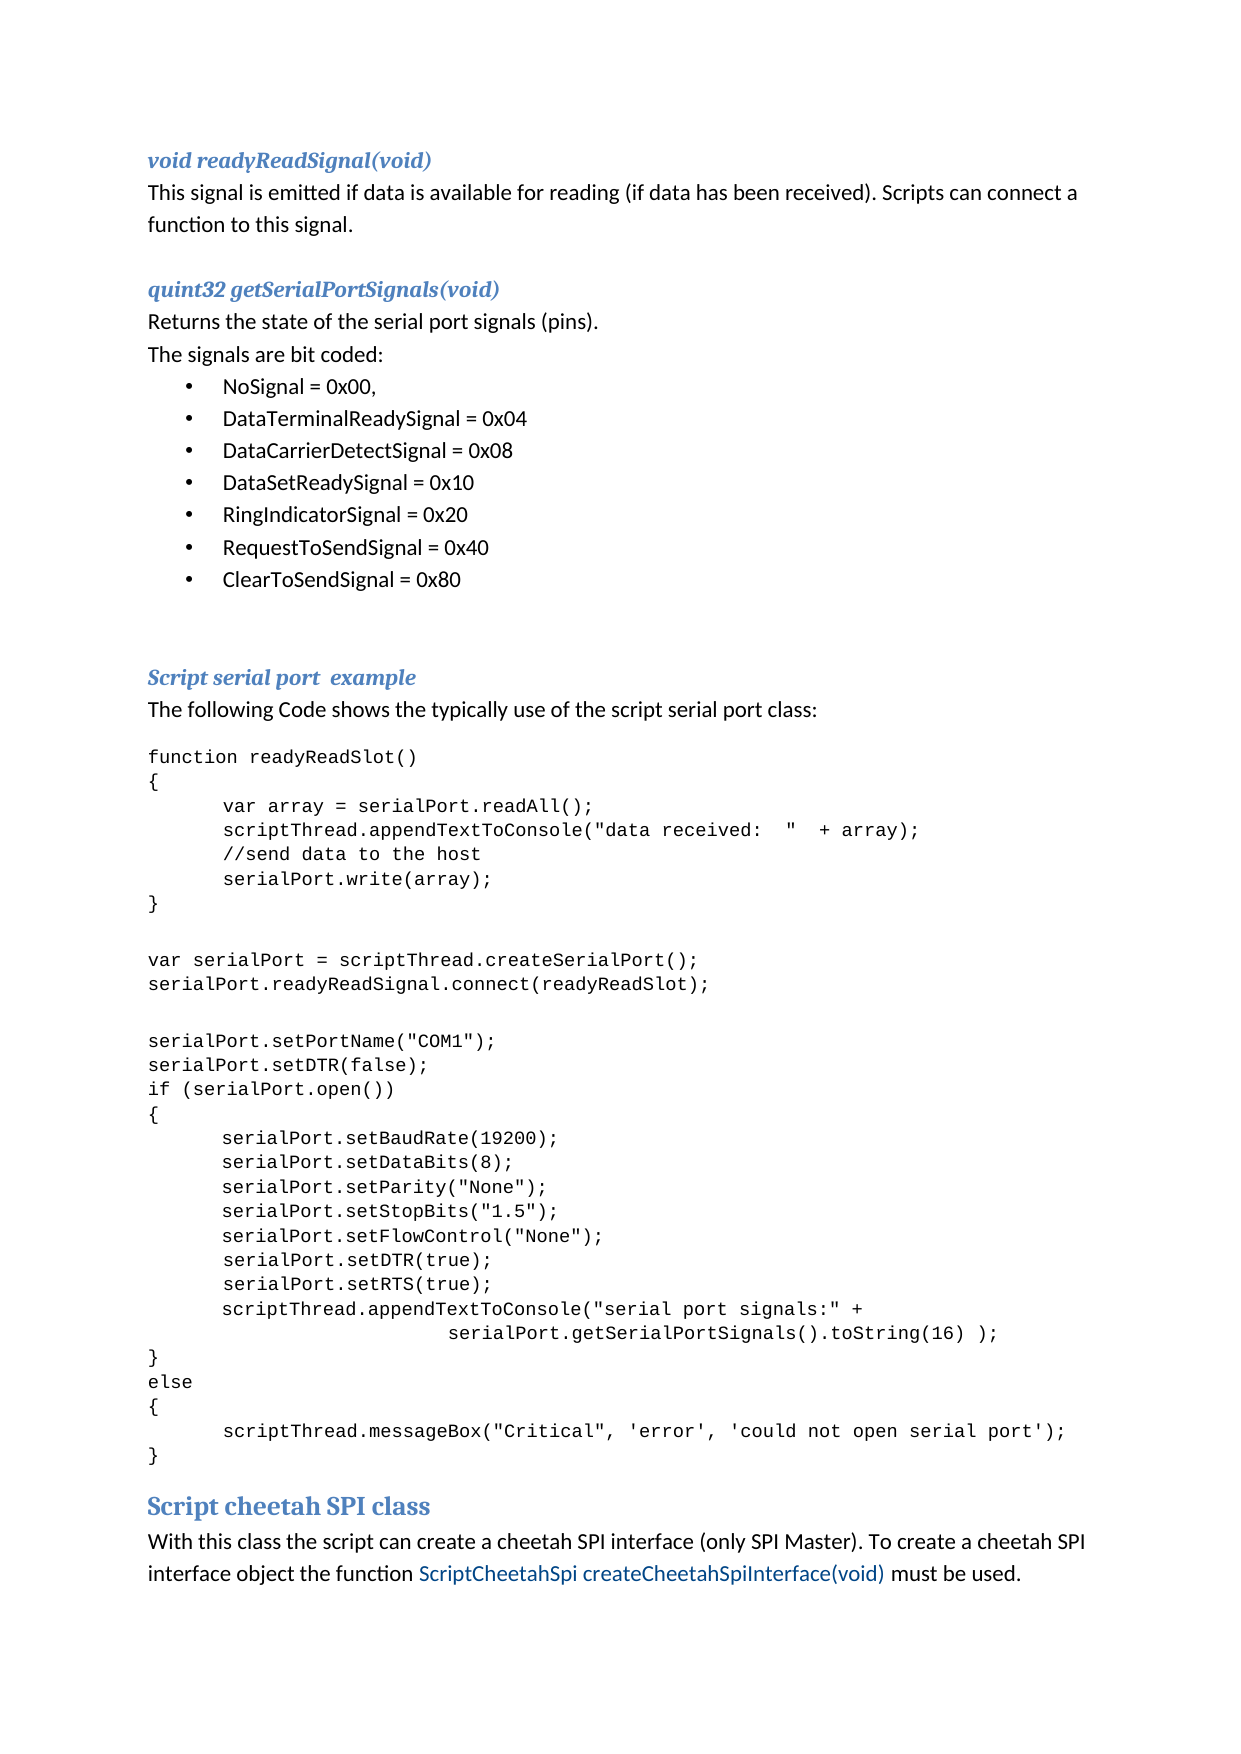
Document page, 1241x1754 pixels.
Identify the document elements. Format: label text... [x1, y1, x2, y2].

text serialPort.setDataBits(8); [221, 1153, 1093, 1174]
text serialPort.setParity("None"); [221, 1178, 1093, 1199]
list NoSignal = 0x00, [185, 372, 1093, 400]
text The signals are bit coded: [148, 340, 1093, 368]
text serialPort.write(array); [148, 869, 1093, 891]
text else [148, 1373, 1093, 1394]
text serialPort.setStopBits("1.5"); [221, 1202, 1093, 1223]
text serialPort.setRTS(true); [148, 1275, 1093, 1296]
text var array = serialPort.readAll(); [148, 796, 1093, 818]
text serialPort.setDTR(false); [148, 1056, 1093, 1077]
text scriptThread.appendTextToConsole("data received: " + array); [148, 821, 1093, 842]
text { [148, 1397, 1093, 1418]
subtitle void readyReadSignal(void) [148, 148, 1093, 174]
list DataSetReadySignal = 0x10 [185, 468, 1093, 496]
list RequestToSendSignal = 0x40 [185, 533, 1093, 561]
text } [148, 1446, 1093, 1467]
text { [148, 772, 1093, 793]
text Returns the state of the serial port signals (pins). [148, 307, 1093, 336]
text var serialPort = scriptThread.createSerialPort(); [148, 951, 1093, 972]
text serialPort.setBaudRate(19200); [221, 1129, 1093, 1150]
text With this class the script can create a cheetah SPI interface (only SPI Master). To create a cheetah SPI interface object the function ScriptCheetahSpi createCheetahSpiInterface(void) must be used. [148, 1527, 1093, 1587]
list RingIndicatorSignal = 0x20 [185, 501, 1093, 529]
text The following Code shows the typically use of the script serial port class: [148, 695, 1093, 723]
text scriptThread.appendTextToConsole("serial port signals:" + serialPort.getSerialPortSignals().toString(16) ); [221, 1299, 1093, 1345]
text serialPort.setDTR(true); [148, 1251, 1093, 1272]
list DataCarrierDetectSignal = 0x08 [185, 436, 1093, 464]
text //send data to the host [148, 845, 1093, 866]
list ClearToSendSignal = 0x80 [185, 565, 1093, 593]
text if (serialPort.open()) [148, 1080, 1093, 1101]
subtitle Script cheetah SPI class [148, 1491, 1093, 1522]
text This signal is emitted if data is available for reading (if data has been received). Scripts can connect a function to this signal. [148, 178, 1093, 238]
list DataTerminalReadySignal = 0x04 [185, 404, 1093, 432]
text function readyReadSlot() [148, 748, 1093, 769]
text serialPort.setFlowControl("None"); [221, 1226, 1093, 1248]
text serialPort.setPortName("COM1"); [148, 1031, 1093, 1053]
text scriptThread.messageBox("Critical", 'error', 'could not open serial port'); [148, 1421, 1093, 1443]
text } [148, 894, 1093, 915]
subtitle quint32 getSerialPortSignals(void) [148, 277, 1093, 304]
text { [148, 1104, 1093, 1126]
text serialPort.readyReadSignal.connect(readyReadSlot); [148, 975, 1093, 996]
subtitle Script serial port example [148, 664, 1093, 691]
text } [148, 1348, 1093, 1369]
